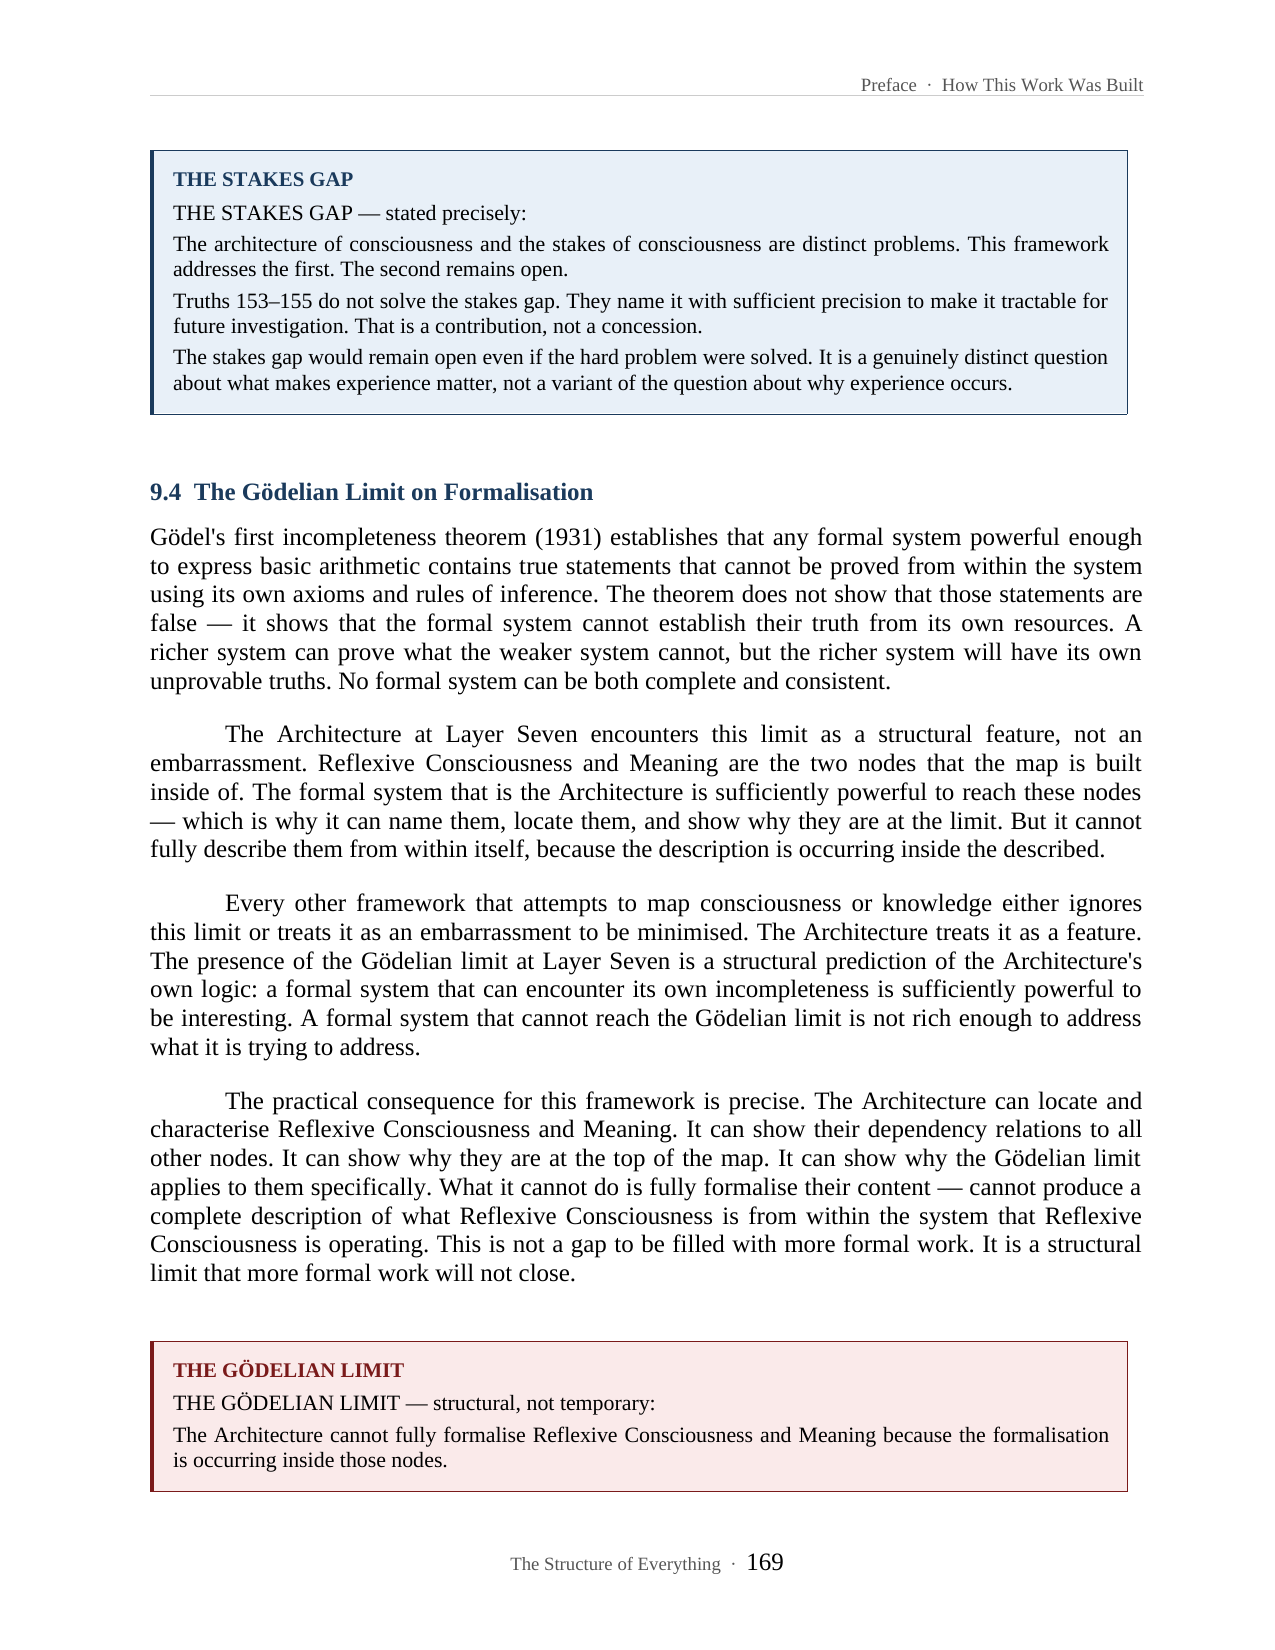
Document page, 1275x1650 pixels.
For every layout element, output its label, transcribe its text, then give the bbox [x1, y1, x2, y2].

table_header THE STAKES GAP THE STAKES GAP — stated precisely: The architecture of consciousness and the stakes of consciousness are distinct problems. This framework addresses the first. The second remains open. Truths 153–155 do not solve the stakes gap. They name it with sufficient precision to make it tractable for future investigation. That is a contribution, not a concession. The stakes gap would remain open even if the hard problem were solved. It is a genuinely distinct question about what makes experience matter, not a variant of the question about why experience occurs. [154, 151, 1127, 413]
text The Architecture at Layer Seven encounters this limit as a structural feature, not an embarrassment. Reflexive Consciousness and Meaning are the two nodes that the map is built inside of. The formal system that is the Architecture is sufficiently powerful to reach these nodes — which is why it can name them, locate them, and show why they are at the limit. But it cannot fully describe them from within itself, because the description is occurring inside the described. [150, 719, 1144, 863]
subtitle 9.4 The Gödelian Limit on Formalisation [150, 477, 1144, 505]
text The practical consequence for this framework is precise. The Architecture can locate and characterise Reflexive Consciousness and Meaning. It can show their dependency relations to all other nodes. It can show why they are at the top of the map. It can show why the Gödelian limit applies to them specifically. What it cannot do is fully formalise their content — cannot produce a complete description of what Reflexive Consciousness is from within the system that Reflexive Consciousness is operating. This is not a gap to be filled with more formal work. It is a structural limit that more formal work will not close. [150, 1086, 1144, 1287]
text Every other framework that attempts to map consciousness or knowledge either ignores this limit or treats it as an embarrassment to be minimised. The Architecture treats it as a feature. The presence of the Gödelian limit at Layer Seven is a structural prediction of the Architecture's own logic: a formal system that can encounter its own incompleteness is sufficiently powerful to be interesting. A formal system that cannot reach the Gödelian limit is not rich enough to address what it is trying to address. [150, 888, 1144, 1061]
text Gödel's first incompleteness theorem (1931) establishes that any formal system powerful enough to express basic arithmetic contains true statements that cannot be proved from within the system using its own axioms and rules of inference. The theorem does not show that those statements are false — it shows that the formal system cannot establish their truth from its own resources. A richer system can prove what the weaker system cannot, but the richer system will have its own unprovable truths. No formal system can be both complete and consistent. [150, 522, 1144, 694]
table_header THE GÖDELIAN LIMIT THE GÖDELIAN LIMIT — structural, not temporary: The Architecture cannot fully formalise Reflexive Consciousness and Meaning because the formalisation is occurring inside those nodes. [154, 1342, 1127, 1491]
